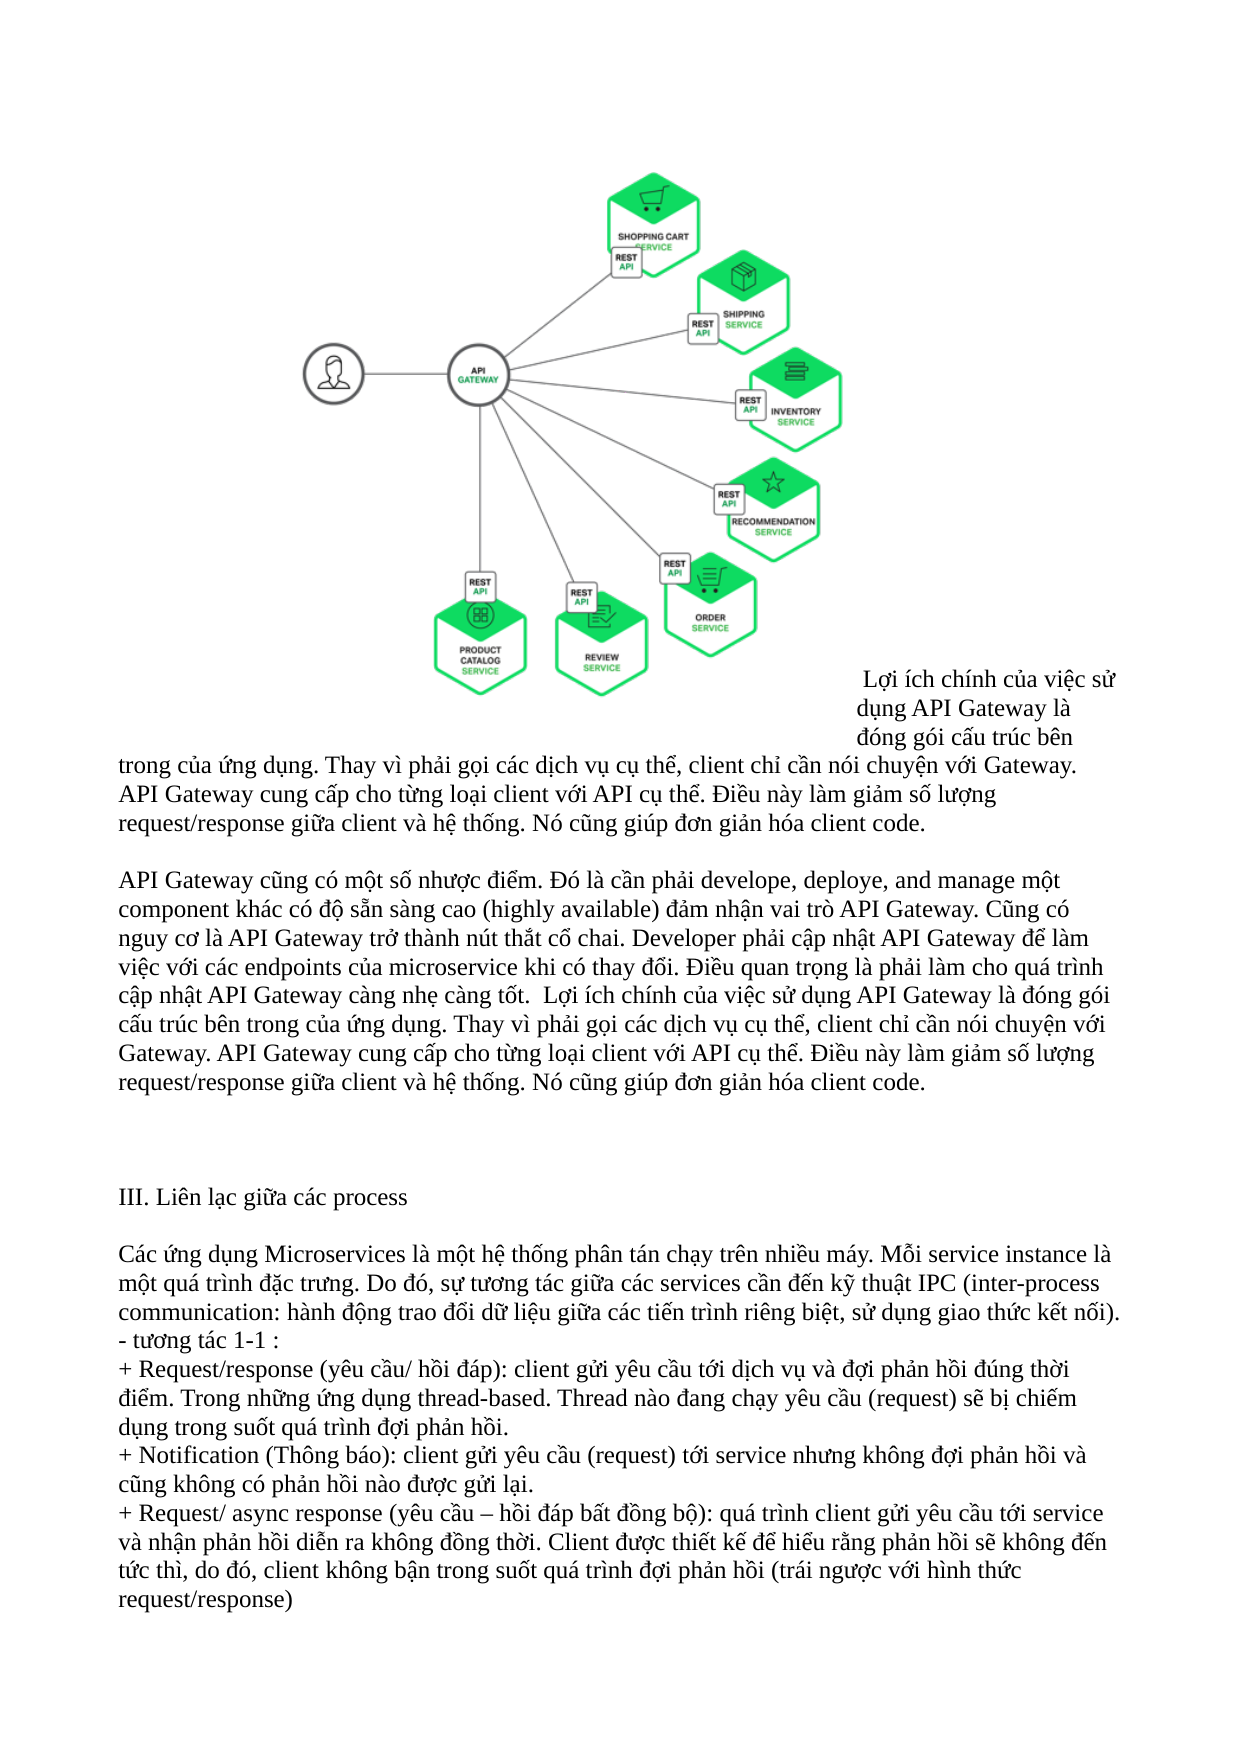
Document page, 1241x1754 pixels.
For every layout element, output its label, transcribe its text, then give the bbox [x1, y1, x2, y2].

text Các ứng dụng Microservices là một hệ thống phân tán chạy trên nhiều máy. Mỗi service instance là một quá trình đặc trưng. Do đó, sự tương tác giữa các services cần đến kỹ thuật IPC (inter-process communication: hành động trao đổi dữ liệu giữa các tiến trình riêng biệt, sử dụng giao thức kết nối). [118, 1239, 1122, 1326]
text + Notification (Thông báo): client gửi yêu cầu (request) tới service nhưng không đợi phản hồi và cũng không có phản hồi nào được gửi lại. [118, 1441, 1122, 1498]
text API Gateway cũng có một số nhược điểm. Đó là cần phải develope, deploye, and manage một component khác có độ sẵn sàng cao (highly available) đảm nhận vai trò API Gateway. Cũng có nguy cơ là API Gateway trở thành nút thắt cổ chai. Developer phải cập nhật API Gateway để làm việc với các endpoints của microservice khi có thay đổi. Điều quan trọng là phải làm cho quá trình cập nhật API Gateway càng nhẹ càng tốt. Lợi ích chính của việc sử dụng API Gateway là đóng gói cấu trúc bên trong của ứng dụng. Thay vì phải gọi các dịch vụ cụ thể, client chỉ cần nói chuyện với Gateway. API Gateway cung cấp cho từng loại client với API cụ thể. Điều này làm giảm số lượng request/response giữa client và hệ thống. Nó cũng giúp đơn giản hóa client code. [118, 866, 1122, 1096]
text - tương tác 1-1 : [118, 1326, 1122, 1354]
text III. Liên lạc giữa các process [118, 1182, 1122, 1211]
picture [284, 158, 857, 727]
text + Request/response (yêu cầu/ hồi đáp): client gửi yêu cầu tới dịch vụ và đợi phản hồi đúng thời điểm. Trong những ứng dụng thread-based. Thread nào đang chạy yêu cầu (request) sẽ bị chiếm dụng trong suốt quá trình đợi phản hồi. [118, 1354, 1122, 1441]
text + Request/ async response (yêu cầu – hồi đáp bất đồng bộ): quá trình client gửi yêu cầu tới service và nhận phản hồi diễn ra không đồng thời. Client được thiết kế để hiểu rằng phản hồi sẽ không đến tức thì, do đó, client không bận trong suốt quá trình đợi phản hồi (trái ngược với hình thức request/response) [118, 1498, 1122, 1613]
text Lợi ích chính của việc sử dụng API Gateway là đóng gói cấu trúc bên trong của ứng dụng. Thay vì phải gọi các dịch vụ cụ thể, client chỉ cần nói chuyện với Gateway. API Gateway cung cấp cho từng loại client với API cụ thể. Điều này làm giảm số lượng request/response giữa client và hệ thống. Nó cũng giúp đơn giản hóa client code. [118, 664, 1122, 837]
